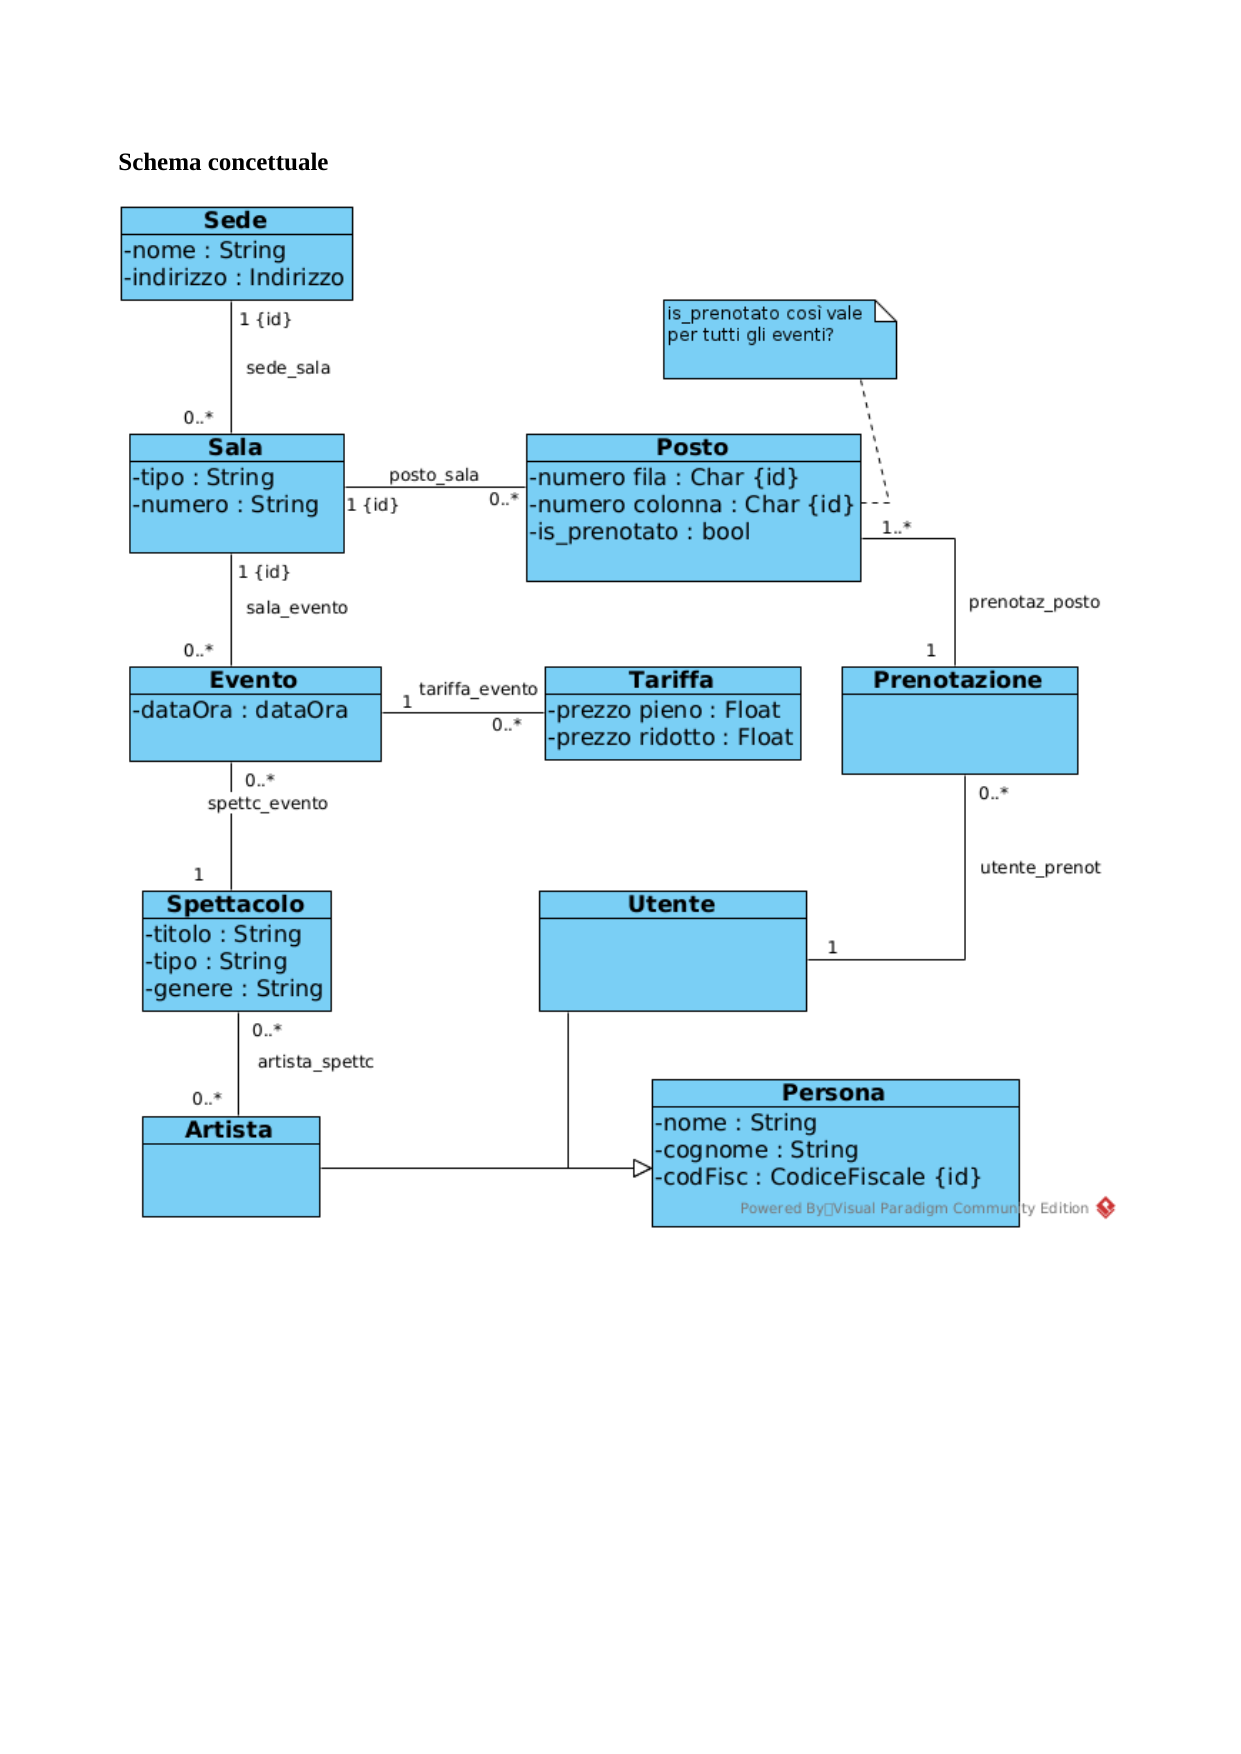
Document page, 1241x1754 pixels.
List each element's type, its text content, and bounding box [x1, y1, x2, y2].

picture [118, 204, 1123, 1232]
text Schema concettuale [118, 147, 1122, 176]
